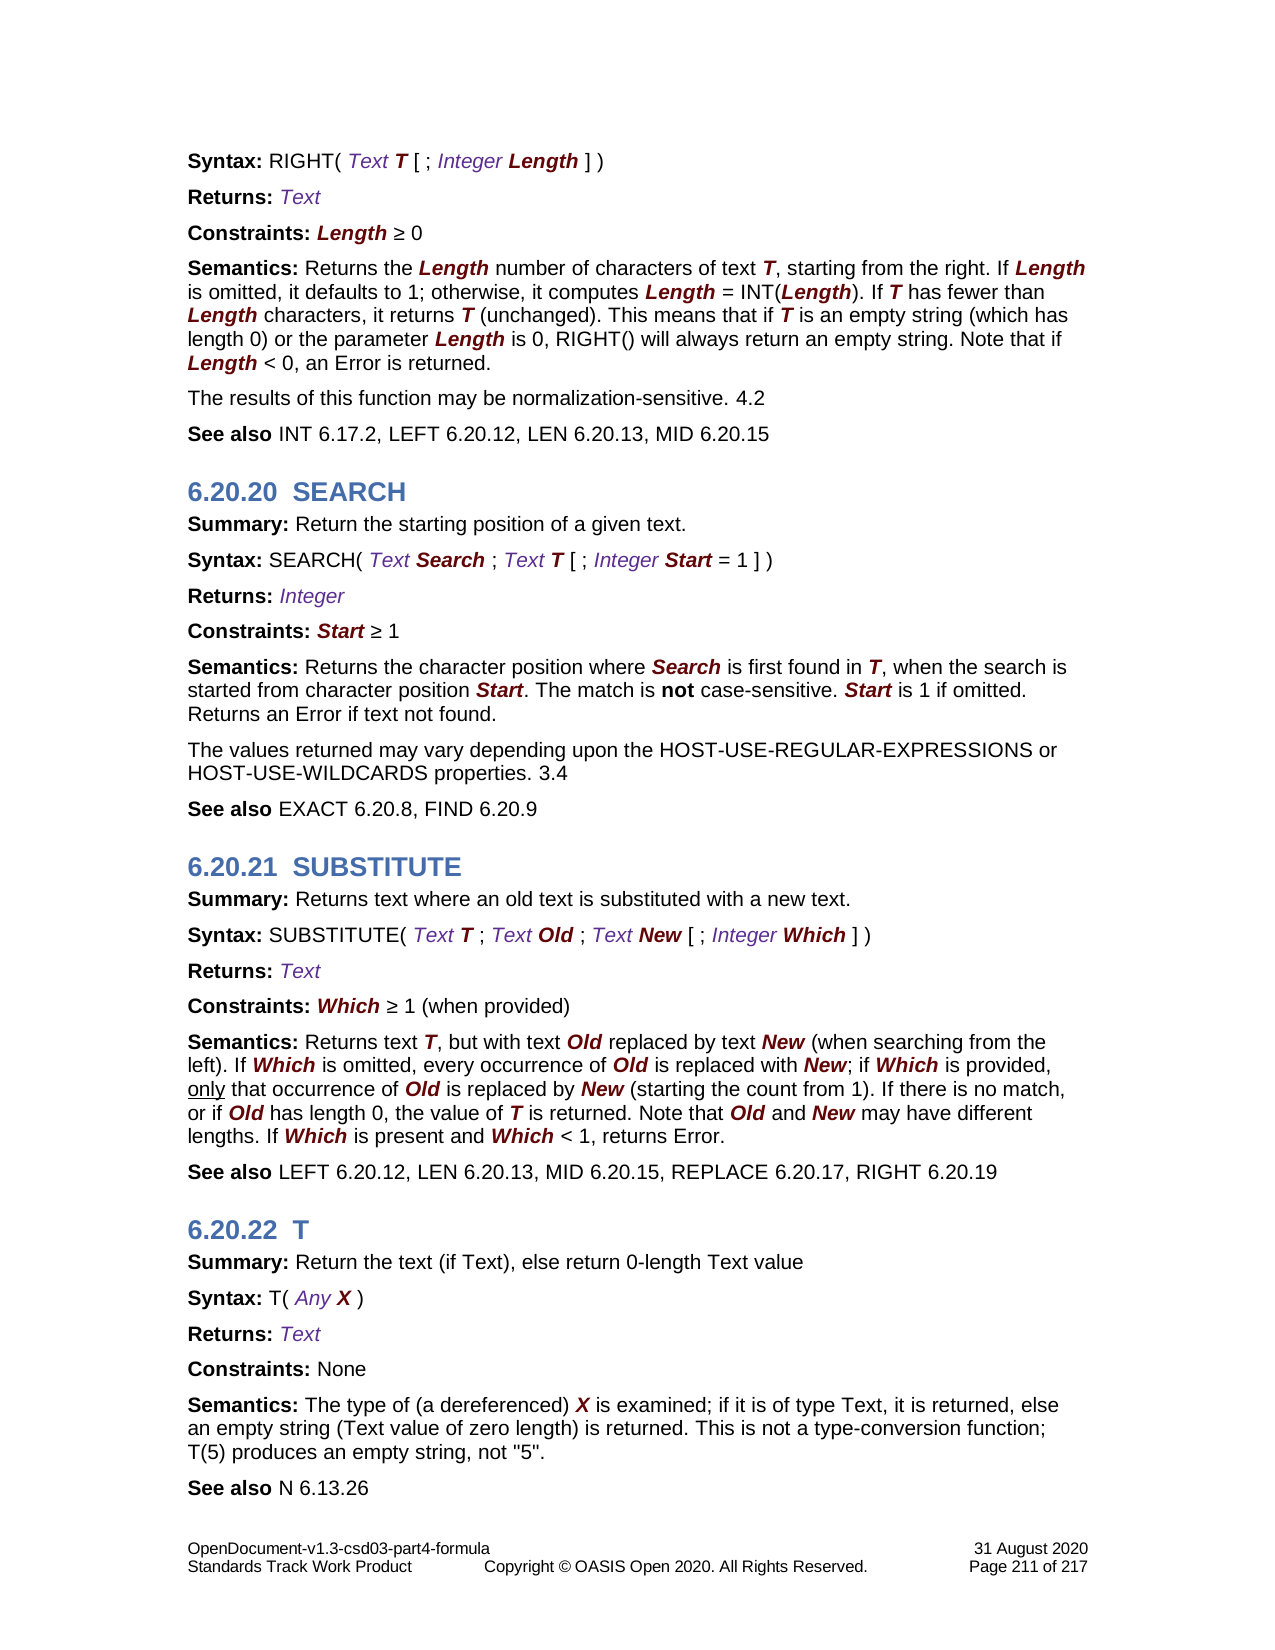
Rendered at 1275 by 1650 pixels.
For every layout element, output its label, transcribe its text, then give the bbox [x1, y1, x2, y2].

text Constraints: Length ≥ 0 [187, 221, 1088, 245]
text Summary: Return the starting position of a given text. [187, 513, 1088, 536]
text Syntax: SEARCH( Text Search ; Text T [ ; Integer Start = 1 ] ) [187, 548, 1088, 572]
text See also N 6.13.26 [187, 1476, 1088, 1499]
text Syntax: RIGHT( Text T [ ; Integer Length ] ) [187, 150, 1088, 173]
text Semantics: Returns the Length number of characters of text T, starting from the right. If Length is omitted, it defaults to 1; otherwise, it computes Length = INT(Length). If T has fewer than Length characters, it returns T (unchanged). This means that if T is an empty string (which has length 0) or the parameter Length is 0, RIGHT() will always return an empty string. Note that if Length < 0, an Error is returned. [187, 257, 1088, 374]
text Returns: Text [187, 186, 1088, 209]
text Returns: Text [187, 1322, 1088, 1346]
subtitle SUBSTITUTE [187, 852, 1088, 882]
subtitle T [187, 1215, 1088, 1245]
text Summary: Return the text (if Text), else return 0-length Text value [187, 1251, 1088, 1274]
text Semantics: Returns text T, but with text Old replaced by text New (when searching from the left). If Which is omitted, every occurrence of Old is replaced with New; if Which is provided, only that occurrence of Old is replaced by New (starting the count from 1). If there is no match, or if Old has length 0, the value of T is returned. Note that Old and New may have different lengths. If Which is present and Which < 1, returns Error. [187, 1030, 1088, 1148]
text Syntax: T( Any X ) [187, 1286, 1088, 1310]
text Syntax: SUBSTITUTE( Text T ; Text Old ; Text New [ ; Integer Which ] ) [187, 923, 1088, 947]
text Semantics: The type of (a dereferenced) X is examined; if it is of type Text, it is returned, else an empty string (Text value of zero length) is returned. This is not a type-conversion function; T(5) produces an empty string, not "5". [187, 1393, 1088, 1464]
text Summary: Returns text where an old text is substituted with a new text. [187, 888, 1088, 911]
text Returns: Integer [187, 584, 1088, 608]
text The results of this function may be normalization-sensitive. 4.2 [187, 387, 1088, 410]
text Constraints: Start ≥ 1 [187, 620, 1088, 643]
text The values returned may vary depending upon the HOST-USE-REGULAR-EXPRESSIONS or HOST-USE-WILDCARDS properties. 3.4 [187, 738, 1088, 785]
text Returns: Text [187, 959, 1088, 983]
text See also INT 6.17.2, LEFT 6.20.12, LEN 6.20.13, MID 6.20.15 [187, 422, 1088, 446]
text See also EXACT 6.20.8, FIND 6.20.9 [187, 797, 1088, 821]
text Semantics: Returns the character position where Search is first found in T, when the search is started from character position Start. The match is not case-sensitive. Start is 1 if omitted. Returns an Error if text not found. [187, 655, 1088, 726]
text Constraints: Which ≥ 1 (when provided) [187, 995, 1088, 1018]
subtitle SEARCH [187, 477, 1088, 507]
text See also LEFT 6.20.12, LEN 6.20.13, MID 6.20.15, REPLACE 6.20.17, RIGHT 6.20.19 [187, 1160, 1088, 1184]
text Constraints: None [187, 1358, 1088, 1381]
